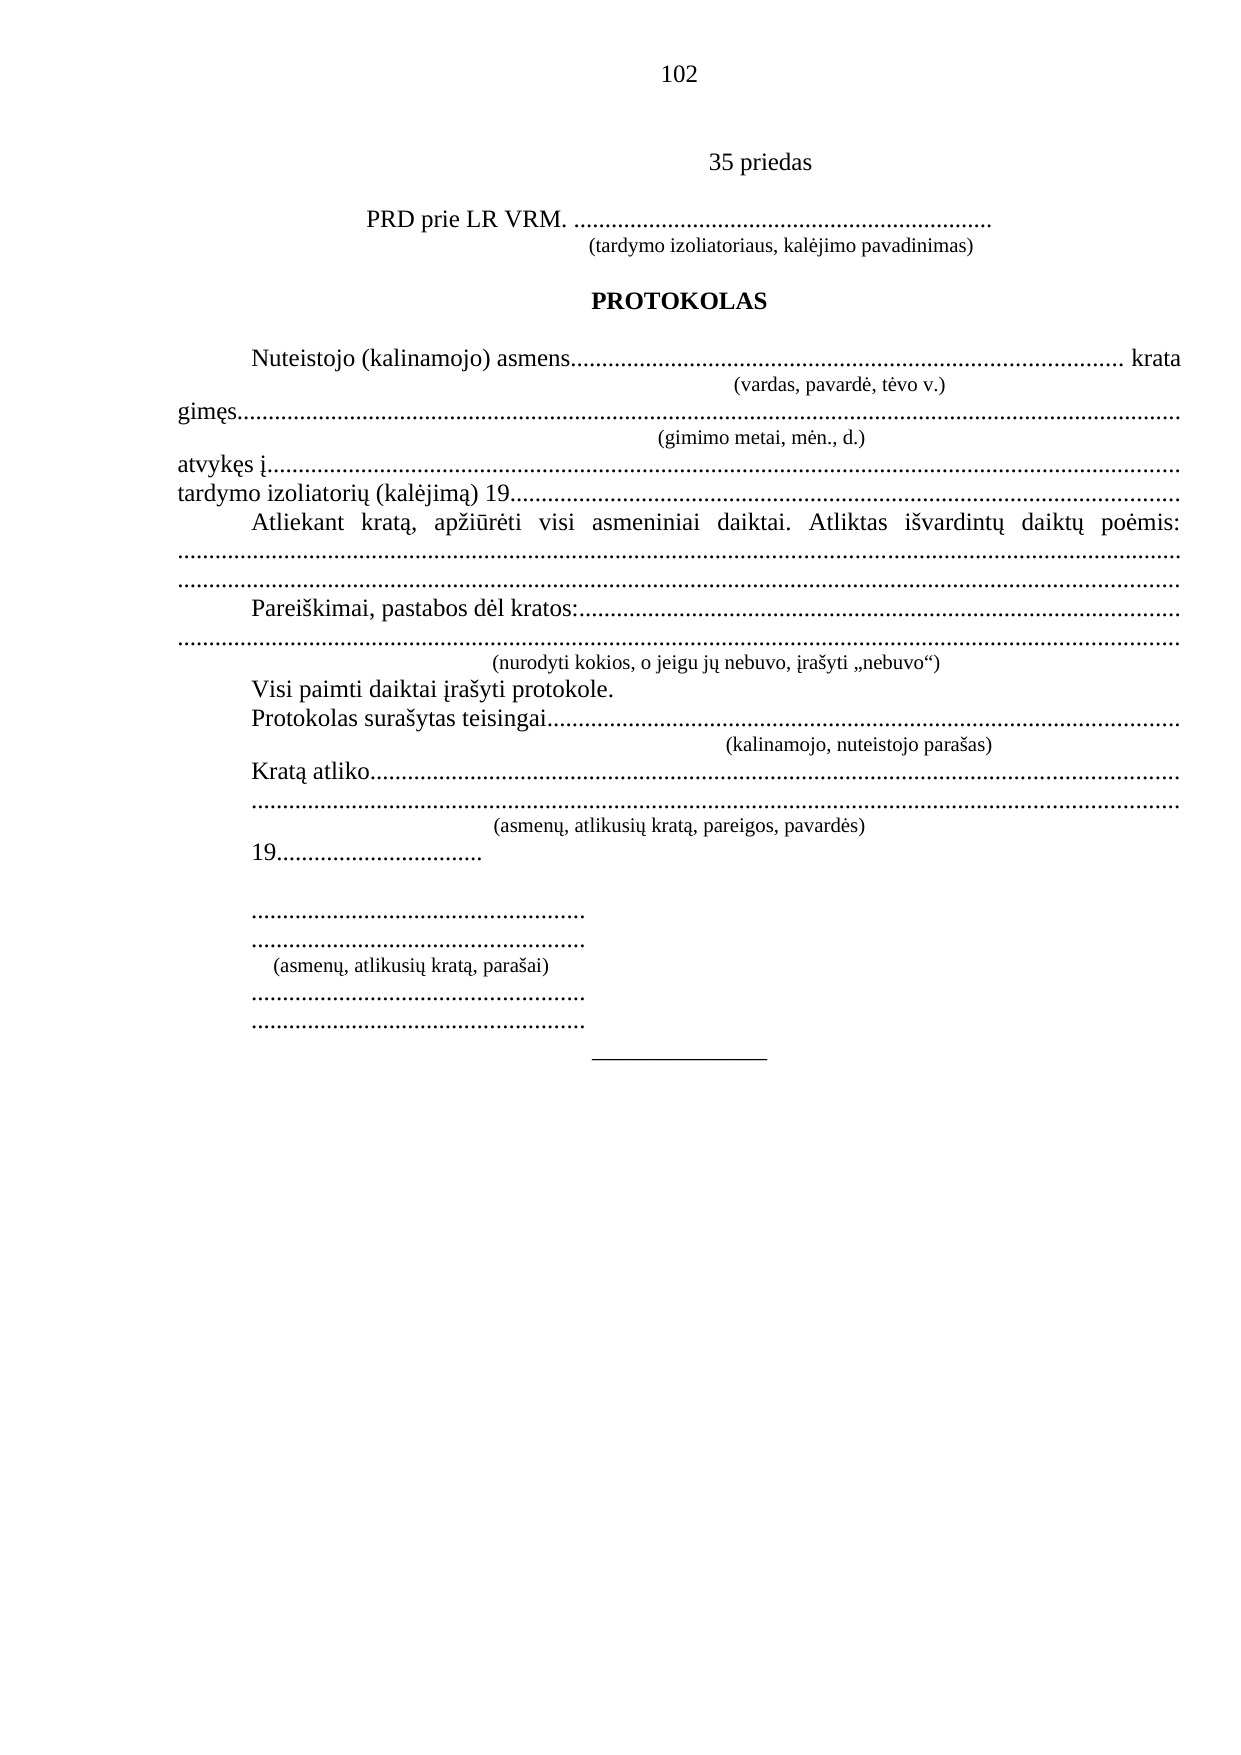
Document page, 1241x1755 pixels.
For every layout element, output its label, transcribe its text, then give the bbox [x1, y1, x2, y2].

text (asmenų, atlikusių kratą, pareigos, pavardės) [177, 813, 1181, 837]
text (gimimo metai, mėn., d.) [177, 425, 1181, 449]
text Protokolas surašytas teisingai [177, 703, 1181, 732]
text PRD prie LR VRM. ................................................................... [177, 204, 1181, 233]
text (nurodyti kokios, o jeigu jų nebuvo, įrašyti „nebuvo“) [177, 650, 1181, 674]
text (vardas, pavardė, tėvo v.) [177, 372, 1181, 396]
text 35 priedas [177, 147, 1181, 176]
text (asmenų, atlikusių kratą, parašai) [177, 952, 1181, 977]
text ______________ [177, 1034, 1181, 1063]
text Atliekant kratą, apžiūrėti visi asmeniniai daiktai. Atliktas išvardintų daiktų poėmis: ............................................... [177, 507, 1181, 564]
text Kratą atliko [177, 756, 1181, 785]
text (kalinamojo, nuteistojo parašas) [177, 732, 1181, 756]
text tardymo izoliatorių (kalėjimą) 19 [177, 478, 1181, 507]
text Visi paimti daiktai įrašyti protokole. [177, 674, 1181, 703]
text atvykęs į [177, 449, 1181, 478]
text PROTOKOLAS [177, 286, 1181, 315]
text Nuteistojo (kalinamojo) asmens krata [177, 343, 1181, 372]
text Pareiškimai, pastabos dėl kratos: [177, 593, 1181, 622]
text 19................................. [177, 837, 1181, 866]
text gimęs [177, 396, 1181, 425]
text (tardymo izoliatoriaus, kalėjimo pavadinimas) [177, 233, 1181, 257]
